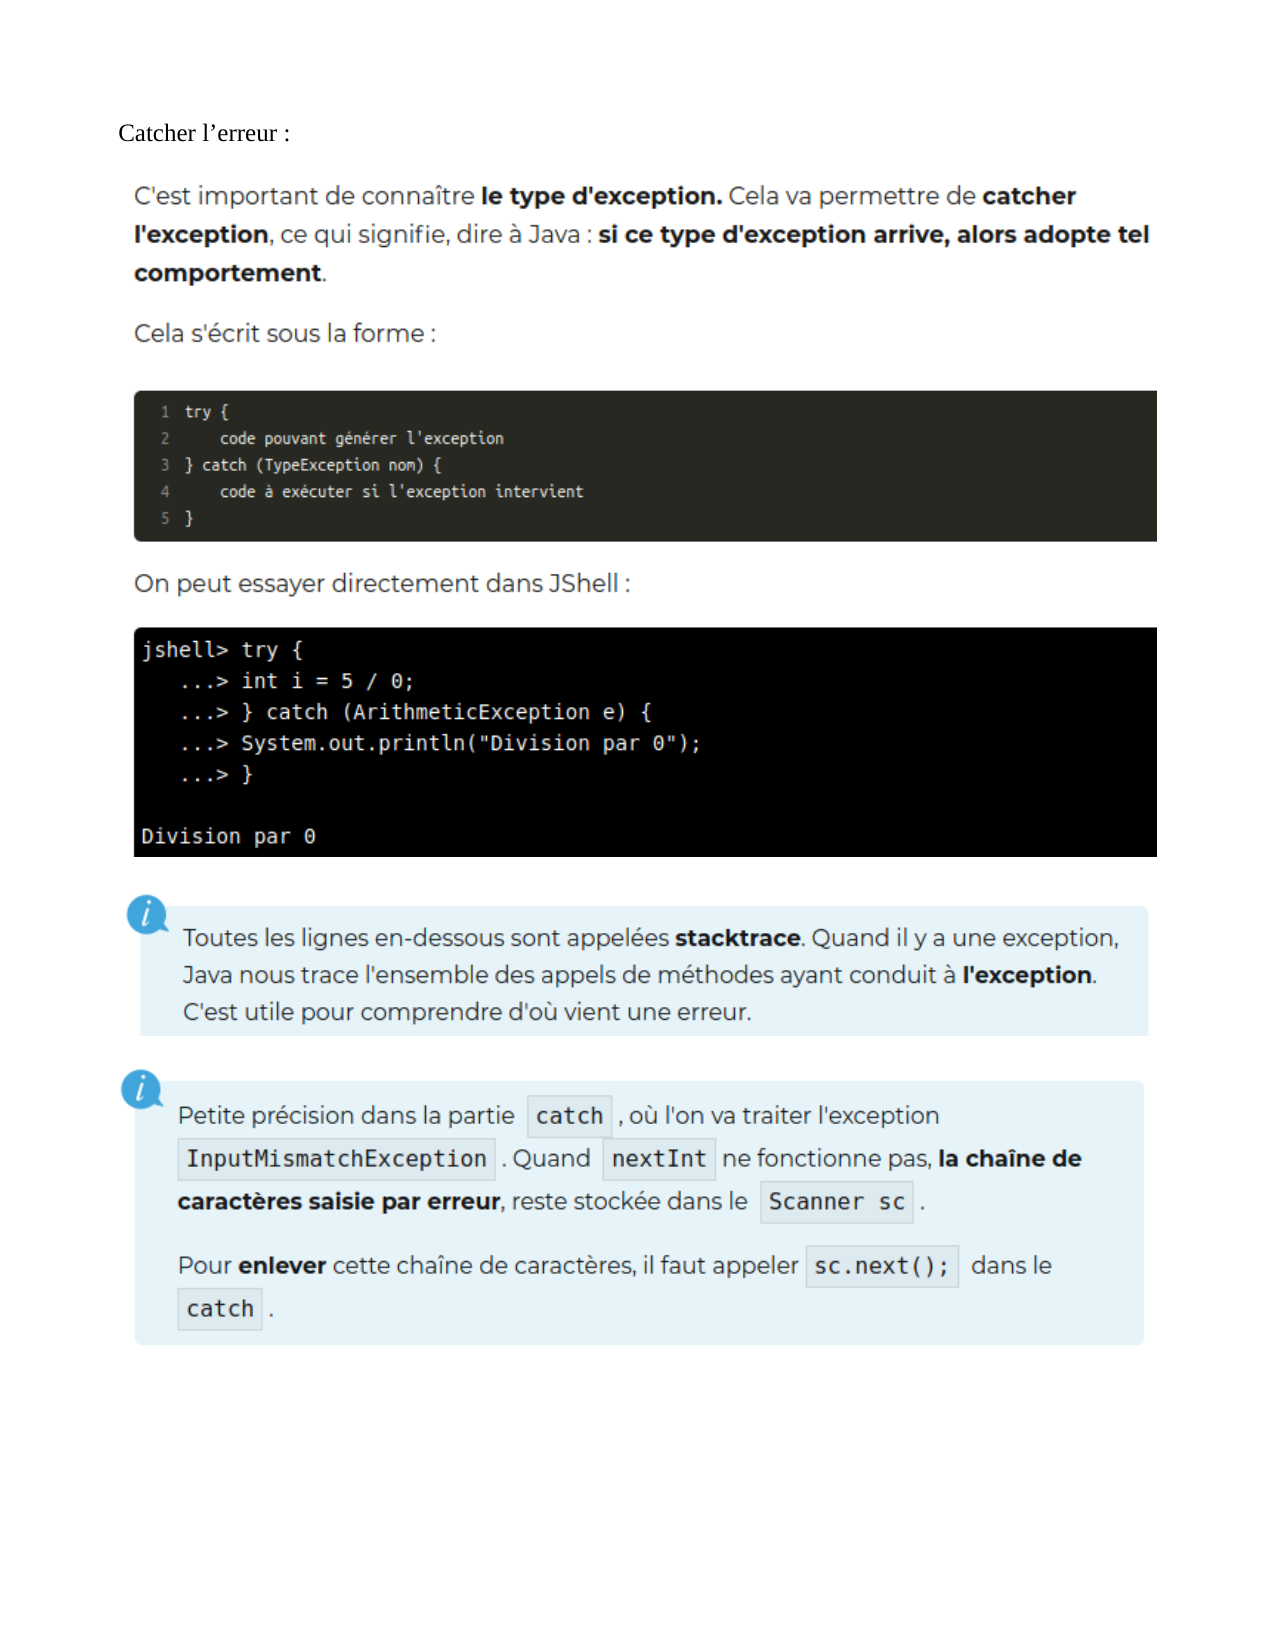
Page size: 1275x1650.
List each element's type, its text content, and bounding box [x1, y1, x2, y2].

text Catcher l’erreur : [118, 118, 1157, 147]
picture [118, 1064, 1157, 1351]
picture [118, 175, 1157, 857]
picture [118, 885, 1157, 1036]
